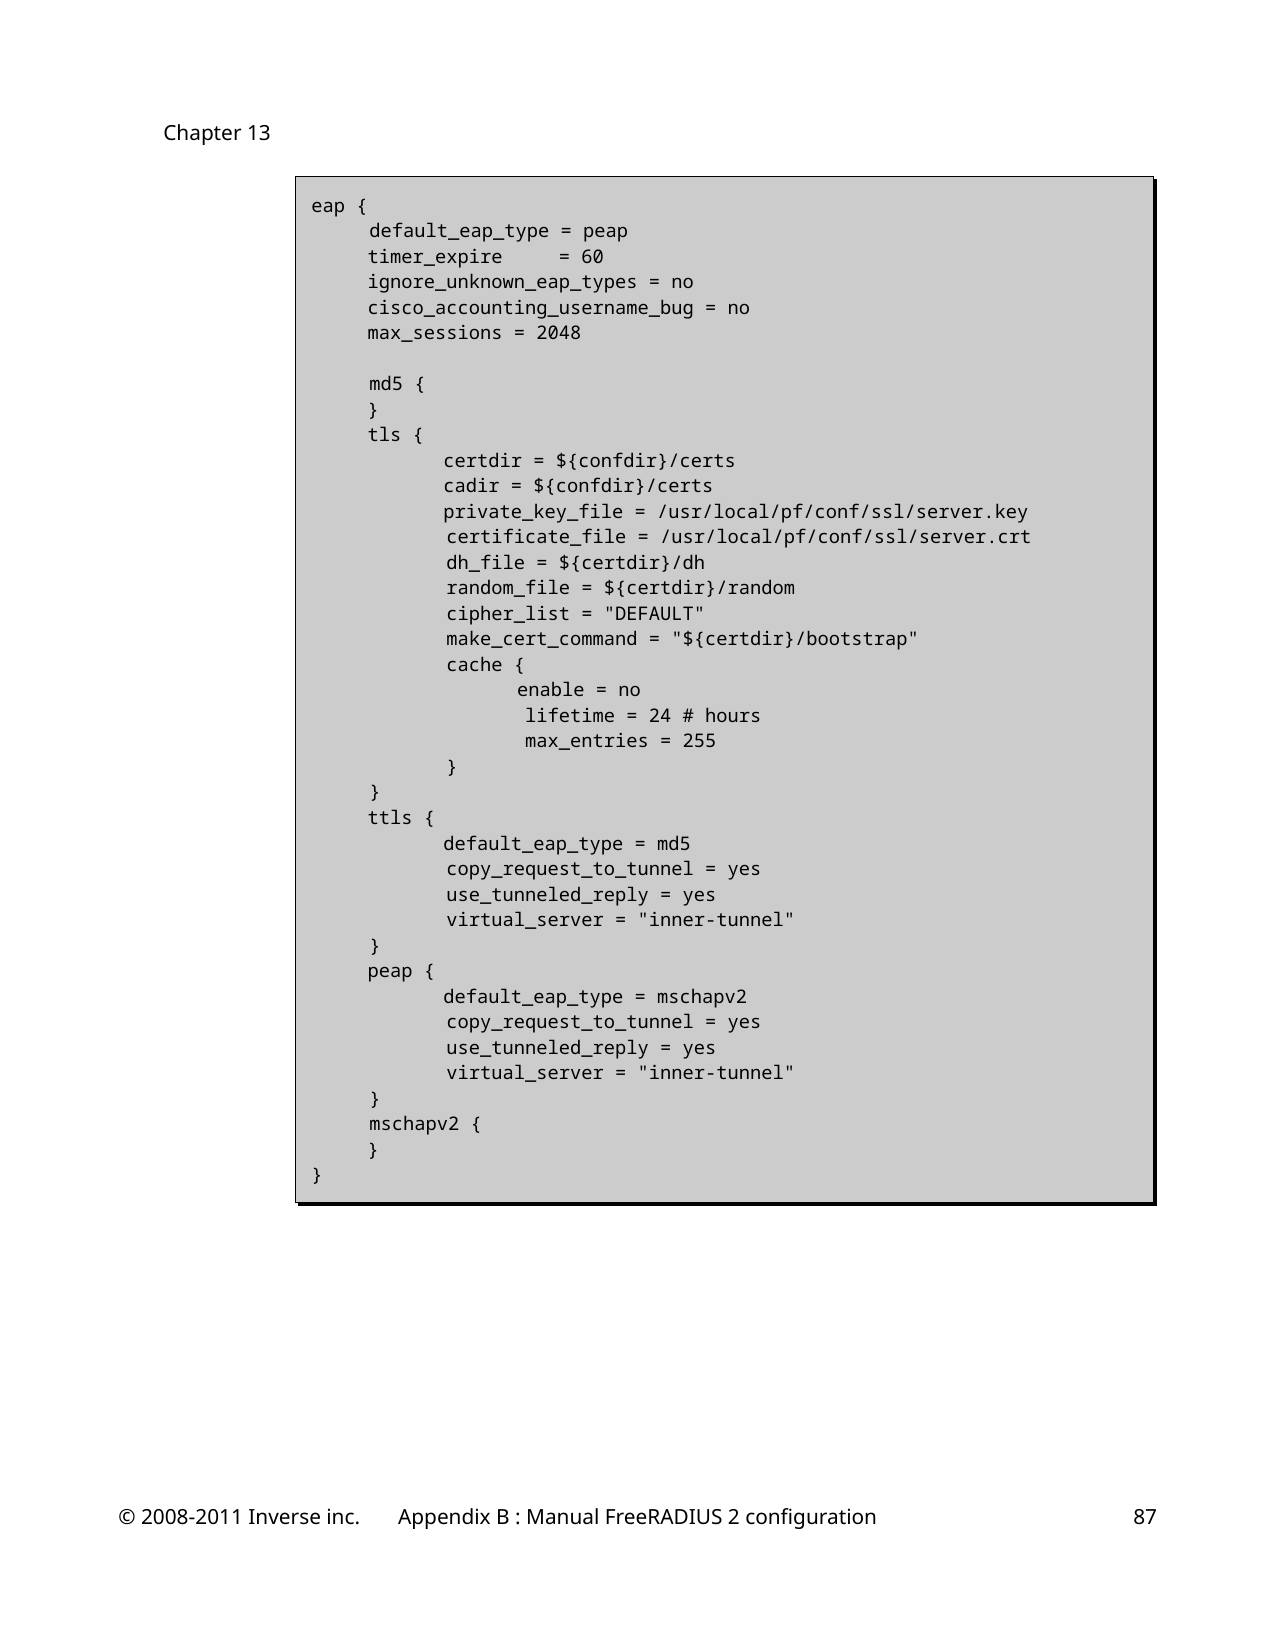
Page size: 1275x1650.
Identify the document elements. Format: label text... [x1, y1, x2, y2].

text eap { default_eap_type = peap timer_expire = 60 ignore_unknown_eap_types = no cisco_accounting_username_bug = no max_sessions = 2048 md5 { } tls { certdir = ${confdir}/certs cadir = ${confdir}/certs private_key_file = /usr/local/pf/conf/ssl/server.key certificate_file = /usr/local/pf/conf/ssl/server.crt dh_file = ${certdir}/dh random_file = ${certdir}/random cipher_list = "DEFAULT" make_cert_command = "${certdir}/bootstrap" cache { enable = no lifetime = 24 # hours max_entries = 255 } } ttls { default_eap_type = md5 copy_request_to_tunnel = yes use_tunneled_reply = yes virtual_server = "inner-tunnel" } peap { default_eap_type = mschapv2 copy_request_to_tunnel = yes use_tunneled_reply = yes virtual_server = "inner-tunnel" } mschapv2 { } } [296, 177, 1153, 1202]
